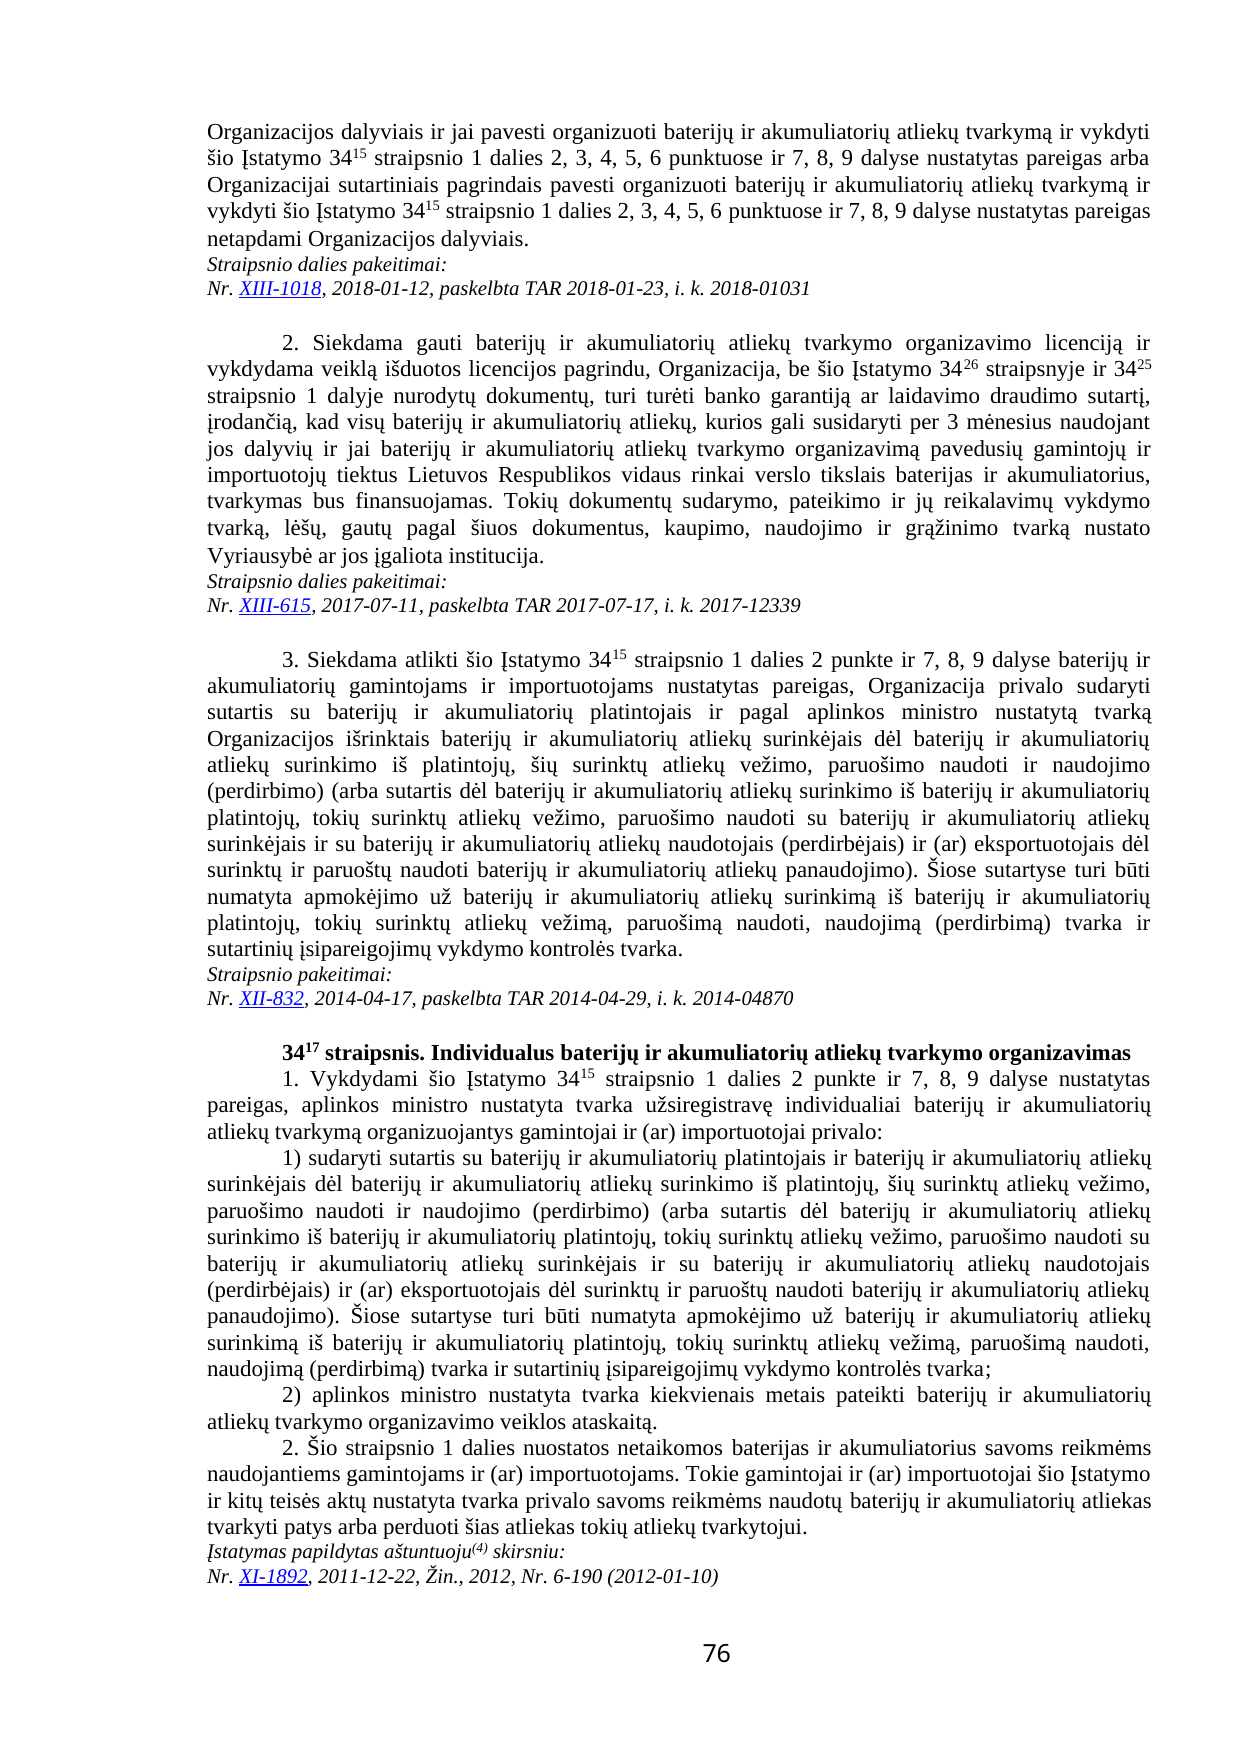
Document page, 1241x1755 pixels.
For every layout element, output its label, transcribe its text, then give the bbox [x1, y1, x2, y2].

text Straipsnio dalies pakeitimai: [207, 252, 1152, 276]
text Nr. XI-1892, 2011-12-22, Žin., 2012, Nr. 6-190 (2012-01-10) [207, 1563, 1152, 1588]
text 1) sudaryti sutartis su baterijų ir akumuliatorių platintojais ir baterijų ir akumuliatorių atliekų surinkėjais dėl baterijų ir akumuliatorių atliekų surinkimo iš platintojų, šių surinktų atliekų vežimo, paruošimo naudoti ir naudojimo (perdirbimo) (arba sutartis dėl baterijų ir akumuliatorių atliekų surinkimo iš baterijų ir akumuliatorių platintojų, tokių surinktų atliekų vežimo, paruošimo naudoti su baterijų ir akumuliatorių atliekų surinkėjais ir su baterijų ir akumuliatorių atliekų naudotojais (perdirbėjais) ir (ar) eksportuotojais dėl surinktų ir paruoštų naudoti baterijų ir akumuliatorių atliekų panaudojimo). Šiose sutartyse turi būti numatyta apmokėjimo už baterijų ir akumuliatorių atliekų surinkimą iš baterijų ir akumuliatorių platintojų, tokių surinktų atliekų vežimą, paruošimą naudoti, naudojimą (perdirbimą) tvarka ir sutartinių įsipareigojimų vykdymo kontrolės tvarka; [207, 1144, 1152, 1381]
text Įstatymas papildytas aštuntuoju(4) skirsniu: [207, 1539, 1152, 1563]
text Nr. XII-832, 2014-04-17, paskelbta TAR 2014-04-29, i. k. 2014-04870 [207, 986, 1152, 1010]
text Straipsnio pakeitimai: [207, 962, 1152, 986]
text Organizacijos dalyviais ir jai pavesti organizuoti baterijų ir akumuliatorių atliekų tvarkymą ir vykdyti šio Įstatymo 3415 straipsnio 1 dalies 2, 3, 4, 5, 6 punktuose ir 7, 8, 9 dalyse nustatytas pareigas arba Organizacijai sutartiniais pagrindais pavesti organizuoti baterijų ir akumuliatorių atliekų tvarkymą ir vykdyti šio Įstatymo 3415 straipsnio 1 dalies 2, 3, 4, 5, 6 punktuose ir 7, 8, 9 dalyse nustatytas pareigas netapdami Organizacijos dalyviais. [207, 118, 1152, 252]
text Nr. XIII-1018, 2018-01-12, paskelbta TAR 2018-01-23, i. k. 2018-01031 [207, 276, 1152, 300]
text 3. Siekdama atlikti šio Įstatymo 3415 straipsnio 1 dalies 2 punkte ir 7, 8, 9 dalyse baterijų ir akumuliatorių gamintojams ir importuotojams nustatytas pareigas, Organizacija privalo sudaryti sutartis su baterijų ir akumuliatorių platintojais ir pagal aplinkos ministro nustatytą tvarką Organizacijos išrinktais baterijų ir akumuliatorių atliekų surinkėjais dėl baterijų ir akumuliatorių atliekų surinkimo iš platintojų, šių surinktų atliekų vežimo, paruošimo naudoti ir naudojimo (perdirbimo) (arba sutartis dėl baterijų ir akumuliatorių atliekų surinkimo iš baterijų ir akumuliatorių platintojų, tokių surinktų atliekų vežimo, paruošimo naudoti su baterijų ir akumuliatorių atliekų surinkėjais ir su baterijų ir akumuliatorių atliekų naudotojais (perdirbėjais) ir (ar) eksportuotojais dėl surinktų ir paruoštų naudoti baterijų ir akumuliatorių atliekų panaudojimo). Šiose sutartyse turi būti numatyta apmokėjimo už baterijų ir akumuliatorių atliekų surinkimą iš baterijų ir akumuliatorių platintojų, tokių surinktų atliekų vežimą, paruošimą naudoti, naudojimą (perdirbimą) tvarka ir sutartinių įsipareigojimų vykdymo kontrolės tvarka. [207, 646, 1152, 962]
text 1. Vykdydami šio Įstatymo 3415 straipsnio 1 dalies 2 punkte ir 7, 8, 9 dalyse nustatytas pareigas, aplinkos ministro nustatyta tvarka užsiregistravę individualiai baterijų ir akumuliatorių atliekų tvarkymą organizuojantys gamintojai ir (ar) importuotojai privalo: [207, 1065, 1152, 1144]
text 2) aplinkos ministro nustatyta tvarka kiekvienais metais pateikti baterijų ir akumuliatorių atliekų tvarkymo organizavimo veiklos ataskaitą. [207, 1381, 1152, 1434]
text Nr. XIII-615, 2017-07-11, paskelbta TAR 2017-07-17, i. k. 2017-12339 [207, 593, 1152, 617]
text Straipsnio dalies pakeitimai: [207, 569, 1152, 593]
text 2. Siekdama gauti baterijų ir akumuliatorių atliekų tvarkymo organizavimo licenciją ir vykdydama veiklą išduotos licencijos pagrindu, Organizacija, be šio Įstatymo 3426 straipsnyje ir 3425 straipsnio 1 dalyje nurodytų dokumentų, turi turėti banko garantiją ar laidavimo draudimo sutartį, įrodančią, kad visų baterijų ir akumuliatorių atliekų, kurios gali susidaryti per 3 mėnesius naudojant jos dalyvių ir jai baterijų ir akumuliatorių atliekų tvarkymo organizavimą pavedusių gamintojų ir importuotojų tiektus Lietuvos Respublikos vidaus rinkai verslo tikslais baterijas ir akumuliatorius, tvarkymas bus finansuojamas. Tokių dokumentų sudarymo, pateikimo ir jų reikalavimų vykdymo tvarką, lėšų, gautų pagal šiuos dokumentus, kaupimo, naudojimo ir grąžinimo tvarką nustato Vyriausybė ar jos įgaliota institucija. [207, 329, 1152, 569]
text 2. Šio straipsnio 1 dalies nuostatos netaikomos baterijas ir akumuliatorius savoms reikmėms naudojantiems gamintojams ir (ar) importuotojams. Tokie gamintojai ir (ar) importuotojai šio Įstatymo ir kitų teisės aktų nustatyta tvarka privalo savoms reikmėms naudotų baterijų ir akumuliatorių atliekas tvarkyti patys arba perduoti šias atliekas tokių atliekų tvarkytojui. [207, 1434, 1152, 1539]
text 3417 straipsnis. Individualus baterijų ir akumuliatorių atliekų tvarkymo organizavimas [282, 1039, 1152, 1065]
